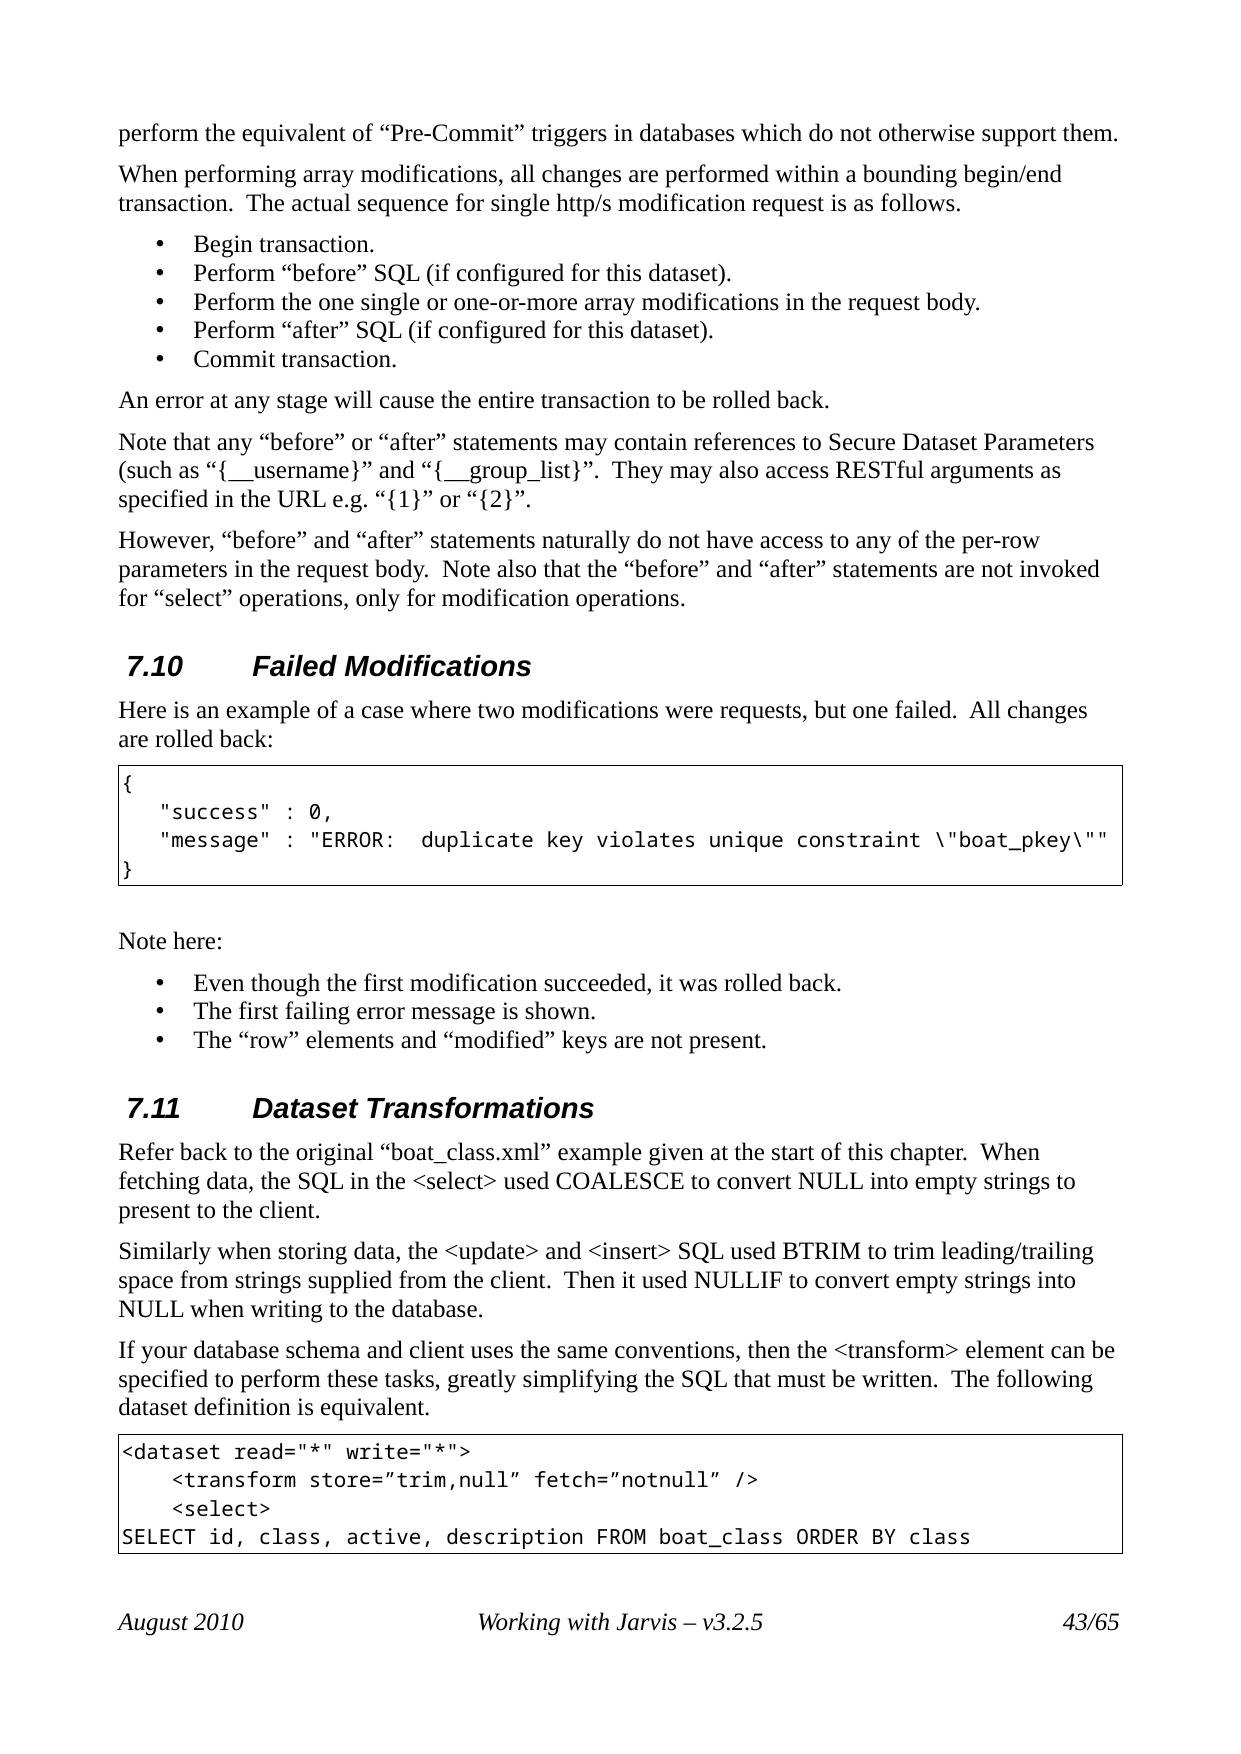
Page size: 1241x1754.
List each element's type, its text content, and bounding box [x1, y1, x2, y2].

subtitle Failed Modifications [118, 649, 1122, 683]
text Note that any “before” or “after” statements may contain references to Secure Dataset Parameters (such as “{__username}” and “{__group_list}”. They may also access RESTful arguments as specified in the URL e.g. “{1}” or “{2}”. [118, 427, 1122, 513]
text } [119, 851, 1122, 885]
list Even though the first modification succeeded, it was rolled back. [156, 968, 1122, 996]
text "message" : "ERROR: duplicate key violates unique constraint \"boat_pkey\"" [119, 822, 1122, 851]
text Refer back to the original “boat_class.xml” example given at the start of this chapter. When fetching data, the SQL in the <select> used COALESCE to convert NULL into empty strings to present to the client. [118, 1137, 1122, 1224]
text SELECT id, class, active, description FROM boat_class ORDER BY class [119, 1519, 1122, 1553]
list The first failing error message is shown. [156, 996, 1122, 1025]
text "success" : 0, [119, 794, 1122, 822]
text Here is an example of a case where two modifications were requests, but one failed. All changes are rolled back: [118, 695, 1122, 753]
list Commit transaction. [156, 344, 1122, 373]
subtitle Dataset Transformations [118, 1091, 1122, 1125]
list Begin transaction. [156, 229, 1122, 258]
text Note here: [118, 926, 1122, 955]
text <select> [119, 1491, 1122, 1519]
text <dataset read="*" write="*"> [119, 1435, 1122, 1462]
list Perform the one single or one-or-more array modifications in the request body. [156, 287, 1122, 316]
text However, “before” and “after” statements naturally do not have access to any of the per-row parameters in the request body. Note also that the “before” and “after” statements are not invoked for “select” operations, only for modification operations. [118, 526, 1122, 612]
text Similarly when storing data, the <update> and <insert> SQL used BTRIM to trim leading/trailing space from strings supplied from the client. Then it used NULLIF to convert empty strings into NULL when writing to the database. [118, 1236, 1122, 1322]
list Perform “before” SQL (if configured for this dataset). [156, 258, 1122, 287]
text When performing array modifications, all changes are performed within a bounding begin/end transaction. The actual sequence for single http/s modification request is as follows. [118, 159, 1122, 217]
list Perform “after” SQL (if configured for this dataset). [156, 316, 1122, 344]
list The “row” elements and “modified” keys are not present. [156, 1025, 1122, 1054]
text <transform store=”trim,null” fetch=”notnull” /> [119, 1462, 1122, 1491]
text An error at any stage will cause the entire transaction to be rolled back. [118, 386, 1122, 414]
text perform the equivalent of “Pre-Commit” triggers in databases which do not otherwise support them. [118, 118, 1122, 147]
text If your database schema and client uses the same conventions, then the <transform> element can be specified to perform these tasks, greatly simplifying the SQL that must be written. The following dataset definition is equivalent. [118, 1335, 1122, 1421]
text { [119, 766, 1122, 794]
